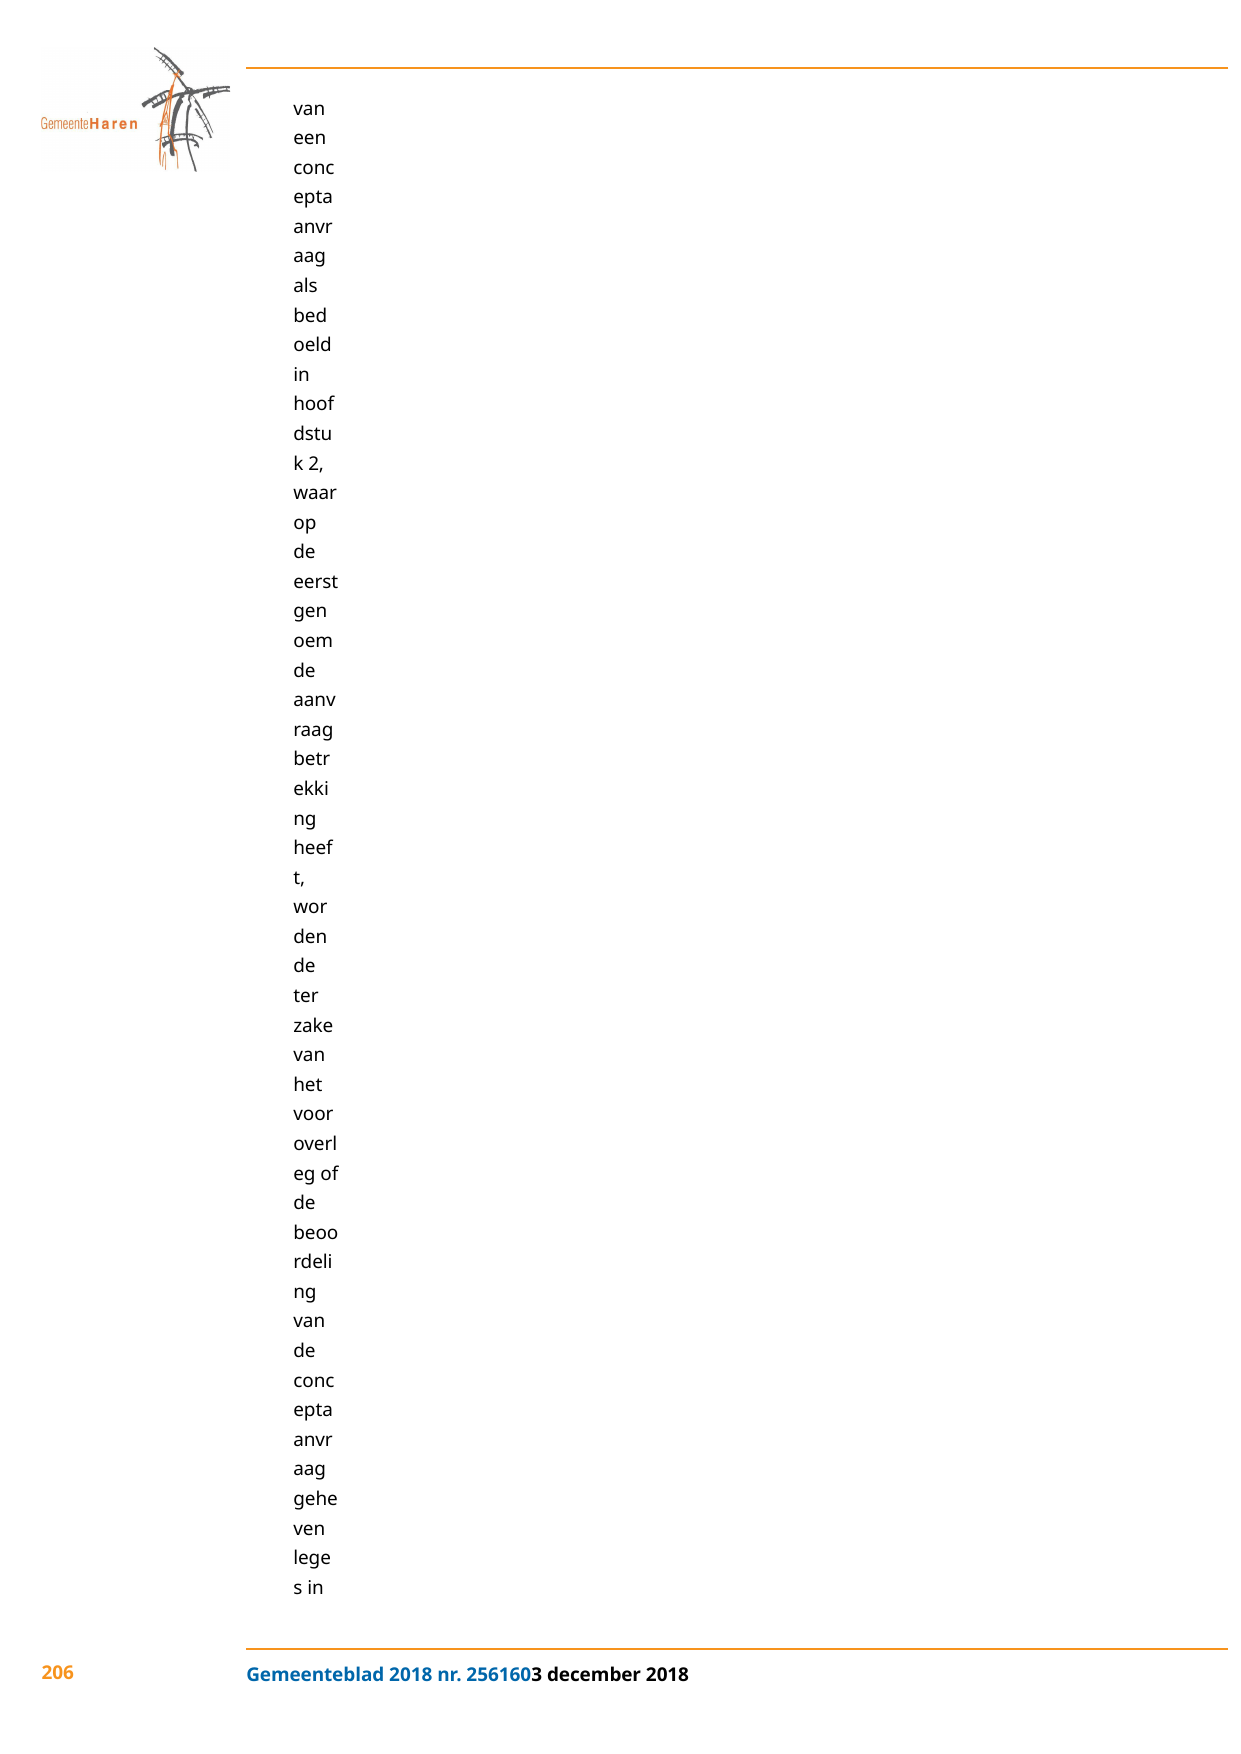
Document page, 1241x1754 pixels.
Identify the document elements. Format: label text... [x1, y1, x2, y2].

table_cell [248, 95, 293, 1600]
table_cell [384, 95, 429, 1600]
table_cell van een conceptaanvraag als bedoeld in hoofdstuk 2, waarop de eerstgenoemde aanvraag betrekking heeft, worden de ter zake van het vooroverleg of de beoordeling van de conceptaanvraag geheven leges in [293, 95, 338, 1600]
table_cell [338, 95, 383, 1600]
picture [41, 47, 231, 172]
